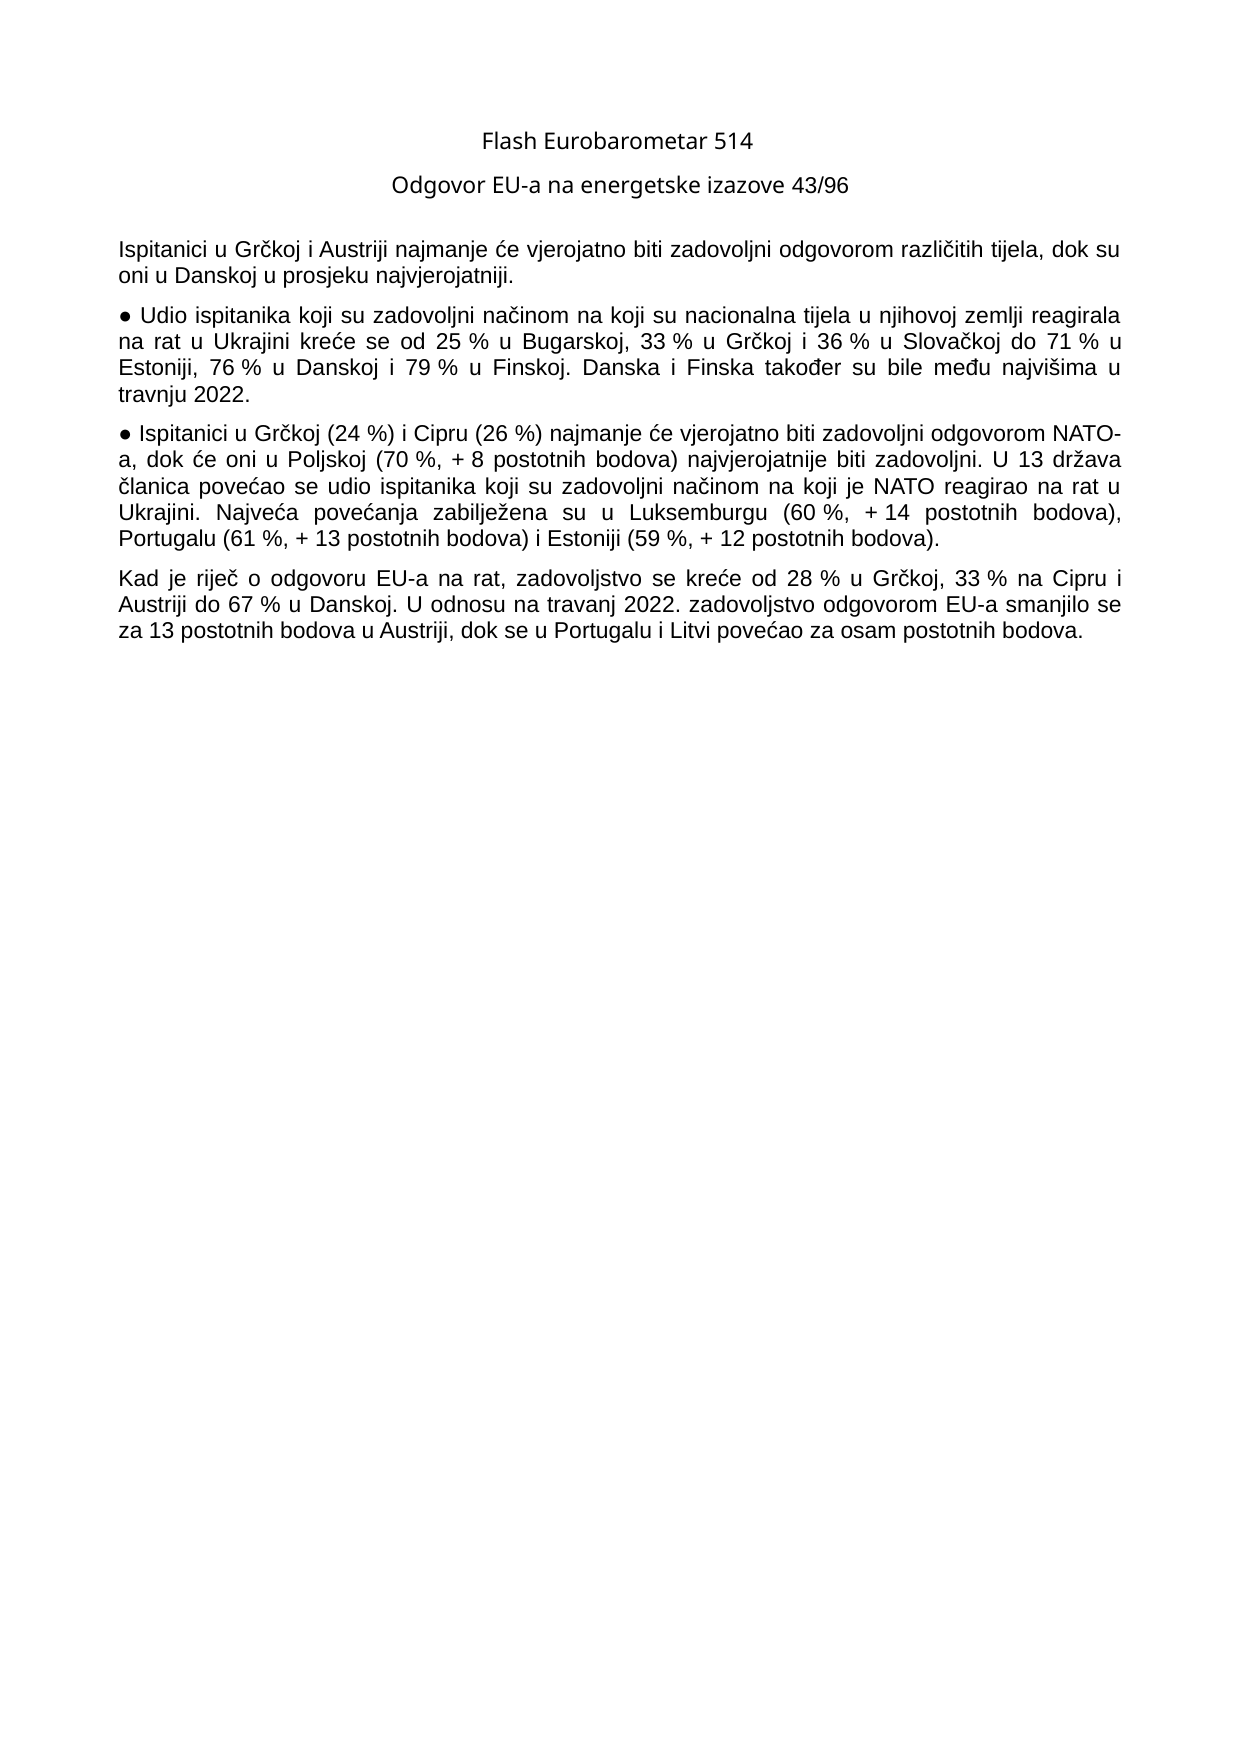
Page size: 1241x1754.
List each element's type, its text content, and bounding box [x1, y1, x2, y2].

text Kad je riječ o odgovoru EU-a na rat, zadovoljstvo se kreće od 28 % u Grčkoj, 33 % na Cipru i Austriji do 67 % u Danskoj. U odnosu na travanj 2022. zadovoljstvo odgovorom EU-a smanjilo se za 13 postotnih bodova u Austriji, dok se u Portugalu i Litvi povećao za osam postotnih bodova. [118, 564, 1122, 644]
text ● Ispitanici u Grčkoj (24 %) i Cipru (26 %) najmanje će vjerojatno biti zadovoljni odgovorom NATO-a, dok će oni u Poljskoj (70 %, + 8 postotnih bodova) najvjerojatnije biti zadovoljni. U 13 država članica povećao se udio ispitanika koji su zadovoljni načinom na koji je NATO reagirao na rat u Ukrajini. Najveća povećanja zabilježena su u Luksemburgu (60 %, + 14 postotnih bodova), Portugalu (61 %, + 13 postotnih bodova) i Estoniji (59 %, + 12 postotnih bodova). [118, 420, 1122, 552]
text Ispitanici u Grčkoj i Austriji najmanje će vjerojatno biti zadovoljni odgovorom različitih tijela, dok su oni u Danskoj u prosjeku najvjerojatniji. [118, 236, 1122, 289]
text ● Udio ispitanika koji su zadovoljni načinom na koji su nacionalna tijela u njihovoj zemlji reagirala na rat u Ukrajini kreće se od 25 % u Bugarskoj, 33 % u Grčkoj i 36 % u Slovačkoj do 71 % u Estoniji, 76 % u Danskoj i 79 % u Finskoj. Danska i Finska također su bile među najvišima u travnju 2022. [118, 302, 1122, 407]
